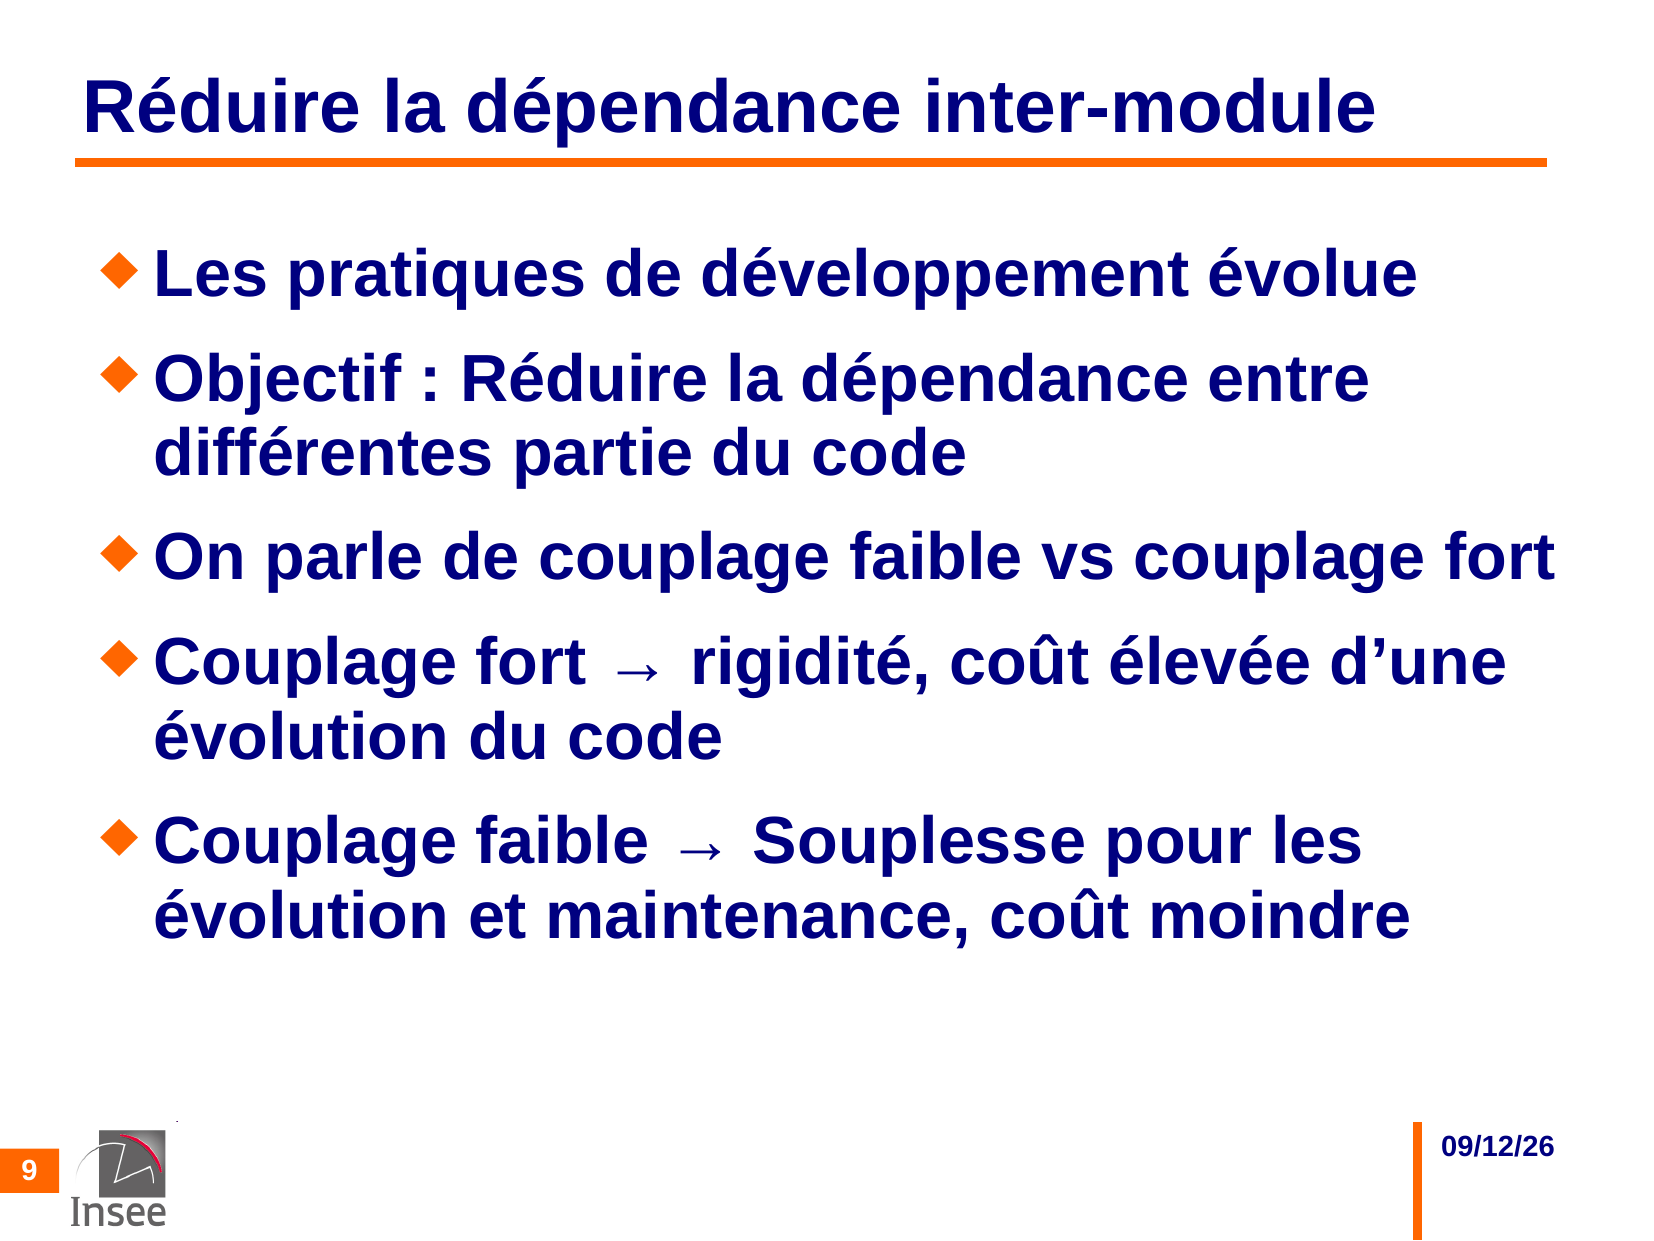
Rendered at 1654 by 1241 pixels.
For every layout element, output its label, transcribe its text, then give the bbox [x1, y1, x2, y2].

list Les pratiques de développement évolue Objectif : Réduire la dépendance entre différentes partie du code On parle de couplage faible vs couplage fort Couplage fort → rigidité, coût élevée d’une évolution du code Couplage faible → Souplesse pour les évolution et maintenance, coût moindre [82, 236, 1571, 1052]
title Réduire la dépendance inter-module [82, 49, 1619, 163]
picture [62, 1121, 178, 1241]
